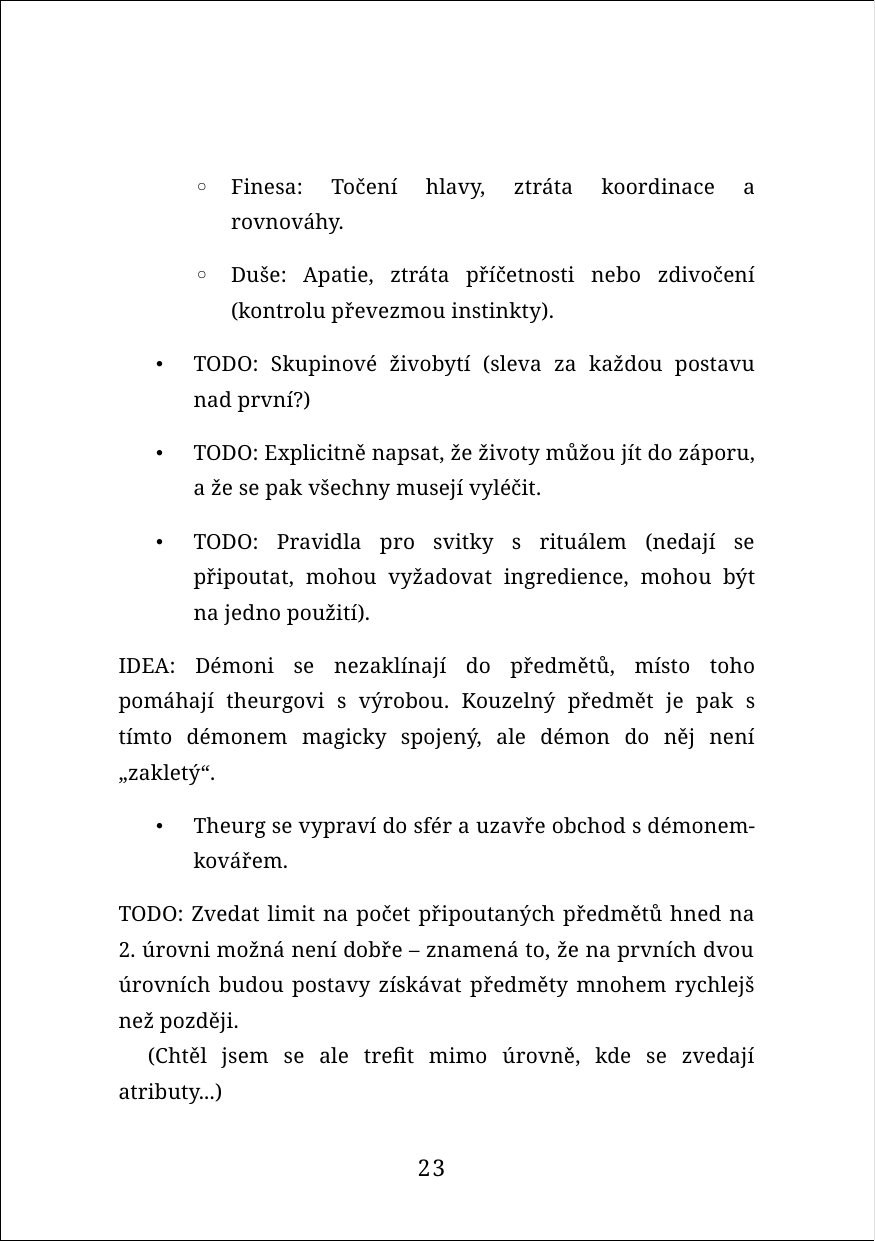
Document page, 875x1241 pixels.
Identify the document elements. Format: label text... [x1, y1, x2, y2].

text TODO: Zvedat limit na počet připoutaných předmětů hned na 2. úrovni možná není dobře – znamená to, že na prvních dvou úrovních budou postavy získávat předměty mnohem rychlejš než později. (Chtěl jsem se ale trefit mimo úrovně, kde se zvedají atributy...) [118, 899, 756, 1106]
list TODO: Pravidla pro svitky s rituálem (nedají se připoutat, mohou vyžadovat ingredience, mohou být na jedno použití). [156, 527, 756, 626]
text IDEA: Démoni se nezaklínají do předmětů, místo toho pomáhají theurgovi s výrobou. Kouzelný předmět je pak s tímto démonem magicky spojený, ale démon do něj není „zakletý“. [118, 651, 756, 786]
list TODO: Skupinové živobytí (sleva za každou postavu nad první?) [156, 349, 756, 413]
list Duše: Apatie, ztráta příčetnosti nebo zdivočení (kontrolu převezmou instinkty). [193, 261, 756, 324]
list Finesa: Točení hlavy, ztráta koordinace a rovnováhy. [193, 172, 756, 236]
list TODO: Explicitně napsat, že životy můžou jít do záporu, a že se pak všechny musejí vyléčit. [156, 438, 756, 502]
list Theurg se vypraví do sfér a uzavře obchod s démonem-kovářem. [156, 811, 756, 875]
